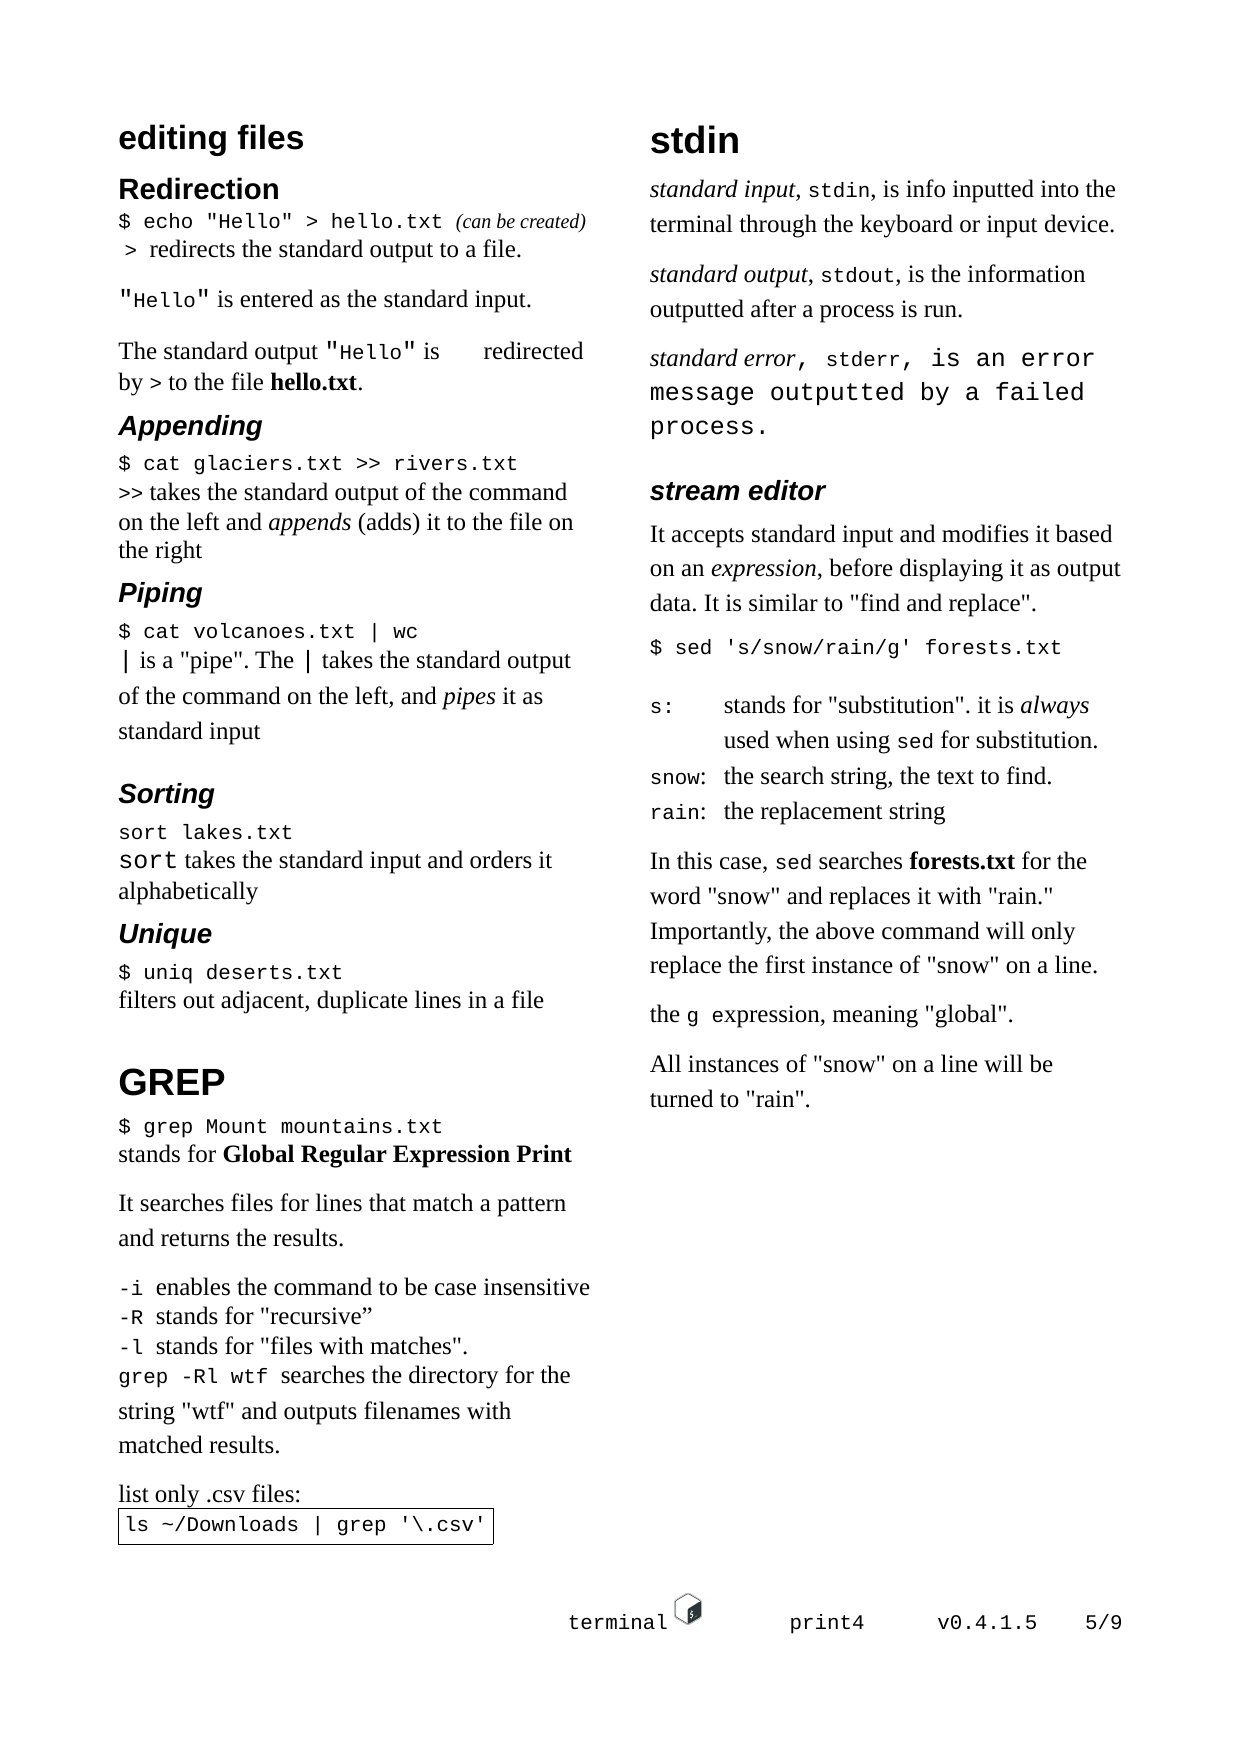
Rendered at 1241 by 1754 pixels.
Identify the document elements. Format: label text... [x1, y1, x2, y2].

text $ cat volcanoes.txt | wc [118, 621, 591, 645]
text $ sed 's/snow/rain/g' forests.txt [649, 637, 1122, 661]
text -l stands for "files with matches". [118, 1331, 591, 1361]
text In this case, sed searches forests.txt for the word "snow" and replaces it with "rain." Importantly, the above command will only replace the first instance of "snow" on a line. [649, 846, 1122, 979]
subtitle Appending [118, 409, 591, 441]
subtitle Redirection [118, 172, 591, 206]
table_header ls ~/Downloads | grep '\.csv' [119, 1509, 493, 1543]
text $ uniq deserts.txt [118, 962, 591, 985]
subtitle Sorting [118, 777, 591, 809]
text > redirects the standard output to a file. [118, 234, 591, 264]
picture [667, 1588, 709, 1630]
subtitle Piping [118, 577, 591, 608]
text standard output, stdout, is the information outputted after a process is run. [649, 259, 1122, 323]
subtitle GREP [118, 1059, 591, 1103]
text $ echo "Hello" > hello.txt (can be created) [118, 209, 591, 234]
subtitle editing files [118, 118, 591, 157]
text sort lakes.txt [118, 822, 591, 845]
text >> takes the standard output of the command on the left and appends (adds) it to the file on the right [118, 477, 591, 564]
text -i enables the command to be case insensitive [118, 1272, 591, 1301]
text | is a "pipe". The | takes the standard output of the command on the left, and pipes it as standard input [118, 645, 591, 744]
text standard error, stderr, is an error message outputted by a failed process. [649, 343, 1122, 442]
text the g expression, meaning "global". [649, 999, 1122, 1029]
text It searches files for lines that match a pattern and returns the results. [118, 1188, 591, 1252]
text $ cat glaciers.txt >> rivers.txt [118, 453, 591, 477]
text snow: the search string, the text to find. [649, 761, 1122, 790]
text $ grep Mount mountains.txt [118, 1116, 591, 1139]
subtitle stdin [649, 118, 1122, 162]
text list only .csv files: [118, 1479, 591, 1508]
text s: stands for "substitution". it is always used when using sed for substitution. [649, 690, 1122, 755]
subtitle stream editor [649, 474, 1122, 506]
subtitle Unique [118, 917, 591, 949]
text grep -Rl wtf searches the directory for the string "wtf" and outputs filenames with matched results. [118, 1361, 591, 1459]
text It accepts standard input and modifies it based on an expression, before displaying it as output data. It is similar to "find and replace". [649, 519, 1122, 617]
text "Hello" is entered as the standard input. [118, 284, 591, 315]
text rain: the replacement string [649, 796, 1122, 826]
text filters out adjacent, duplicate lines in a file [118, 985, 591, 1014]
text The standard output "Hello" is redirected by > to the file hello.txt. [118, 336, 591, 397]
text All instances of "snow" on a line will be turned to "rain". [649, 1049, 1122, 1113]
text -R stands for "recursive” [118, 1301, 591, 1331]
text stands for Global Regular Expression Print [118, 1139, 591, 1168]
text sort takes the standard input and orders it alphabetically [118, 845, 591, 905]
text standard input, stdin, is info inputted into the terminal through the keyboard or input device. [649, 174, 1122, 238]
